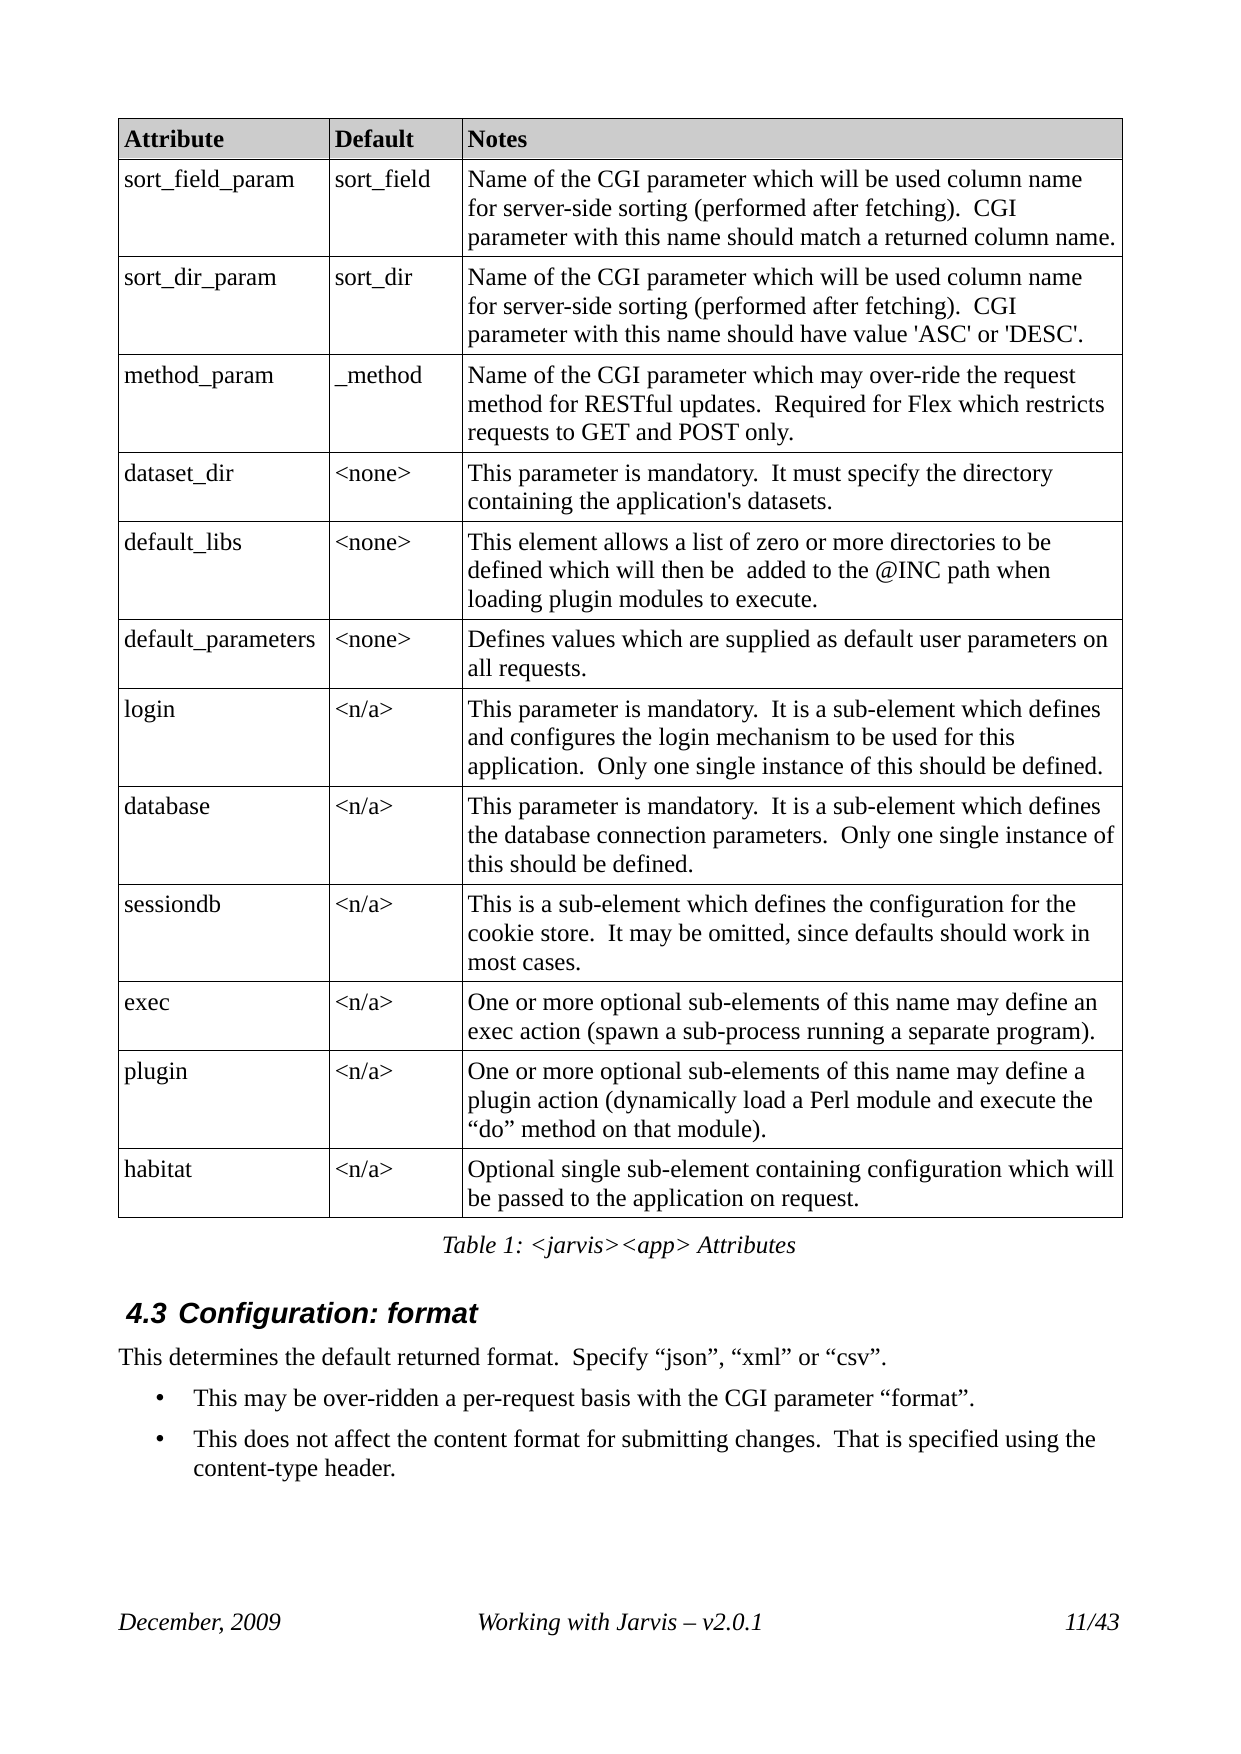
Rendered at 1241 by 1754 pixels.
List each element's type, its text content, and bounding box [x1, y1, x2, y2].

table_cell method_param [119, 355, 329, 452]
table_cell Name of the CGI parameter which will be used column name for server-side sorting (performed after fetching). CGI parameter with this name should have value 'ASC' or 'DESC'. [463, 257, 1122, 354]
table_cell <n/a> [330, 689, 462, 786]
table_cell sort_dir_param [119, 257, 329, 354]
list This may be over-ridden a per-request basis with the CGI parameter “format”. [156, 1383, 1122, 1412]
table_cell sessiondb [119, 885, 329, 981]
table_cell database [119, 787, 329, 883]
table_cell <n/a> [330, 1149, 462, 1217]
table_cell This parameter is mandatory. It must specify the directory containing the application's datasets. [463, 453, 1122, 521]
table_cell <n/a> [330, 885, 462, 981]
table_cell dataset_dir [119, 453, 329, 521]
table_cell This parameter is mandatory. It is a sub-element which defines the database connection parameters. Only one single instance of this should be defined. [463, 787, 1122, 883]
table_cell Name of the CGI parameter which may over-ride the request method for RESTful updates. Required for Flex which restricts requests to GET and POST only. [463, 355, 1122, 452]
table_cell default_libs [119, 522, 329, 619]
table_cell <n/a> [330, 787, 462, 883]
table_cell sort_field_param [119, 160, 329, 256]
table_cell login [119, 689, 329, 786]
table_cell <none> [330, 453, 462, 521]
table_cell sort_field [330, 160, 462, 256]
table_cell _method [330, 355, 462, 452]
table_cell default_parameters [119, 620, 329, 688]
table_cell <n/a> [330, 982, 462, 1050]
table_cell <n/a> [330, 1051, 462, 1148]
table_cell plugin [119, 1051, 329, 1148]
table_cell This element allows a list of zero or more directories to be defined which will then be added to the @INC path when loading plugin modules to execute. [463, 522, 1122, 619]
table_cell Optional single sub-element containing configuration which will be passed to the application on request. [463, 1149, 1122, 1217]
table_header Default [330, 119, 462, 158]
table_cell Name of the CGI parameter which will be used column name for server-side sorting (performed after fetching). CGI parameter with this name should match a returned column name. [463, 160, 1122, 256]
table_cell habitat [119, 1149, 329, 1217]
table_header Notes [463, 119, 1122, 158]
subtitle Configuration: format [118, 1296, 1122, 1329]
table_cell This is a sub-element which defines the configuration for the cookie store. It may be omitted, since defaults should work in most cases. [463, 885, 1122, 981]
text Table 1: <jarvis><app> Attributes [118, 1230, 1122, 1258]
table_cell sort_dir [330, 257, 462, 354]
text This determines the default returned format. Specify “json”, “xml” or “csv”. [118, 1342, 1122, 1371]
table_cell Defines values which are supplied as default user parameters on all requests. [463, 620, 1122, 688]
table_header Attribute [119, 119, 329, 158]
list This does not affect the content format for submitting changes. That is specified using the content-type header. [156, 1424, 1122, 1482]
table_cell <none> [330, 522, 462, 619]
table_cell <none> [330, 620, 462, 688]
table_cell One or more optional sub-elements of this name may define a plugin action (dynamically load a Perl module and execute the “do” method on that module). [463, 1051, 1122, 1148]
table_cell One or more optional sub-elements of this name may define an exec action (spawn a sub-process running a separate program). [463, 982, 1122, 1050]
table_cell This parameter is mandatory. It is a sub-element which defines and configures the login mechanism to be used for this application. Only one single instance of this should be defined. [463, 689, 1122, 786]
table_cell exec [119, 982, 329, 1050]
